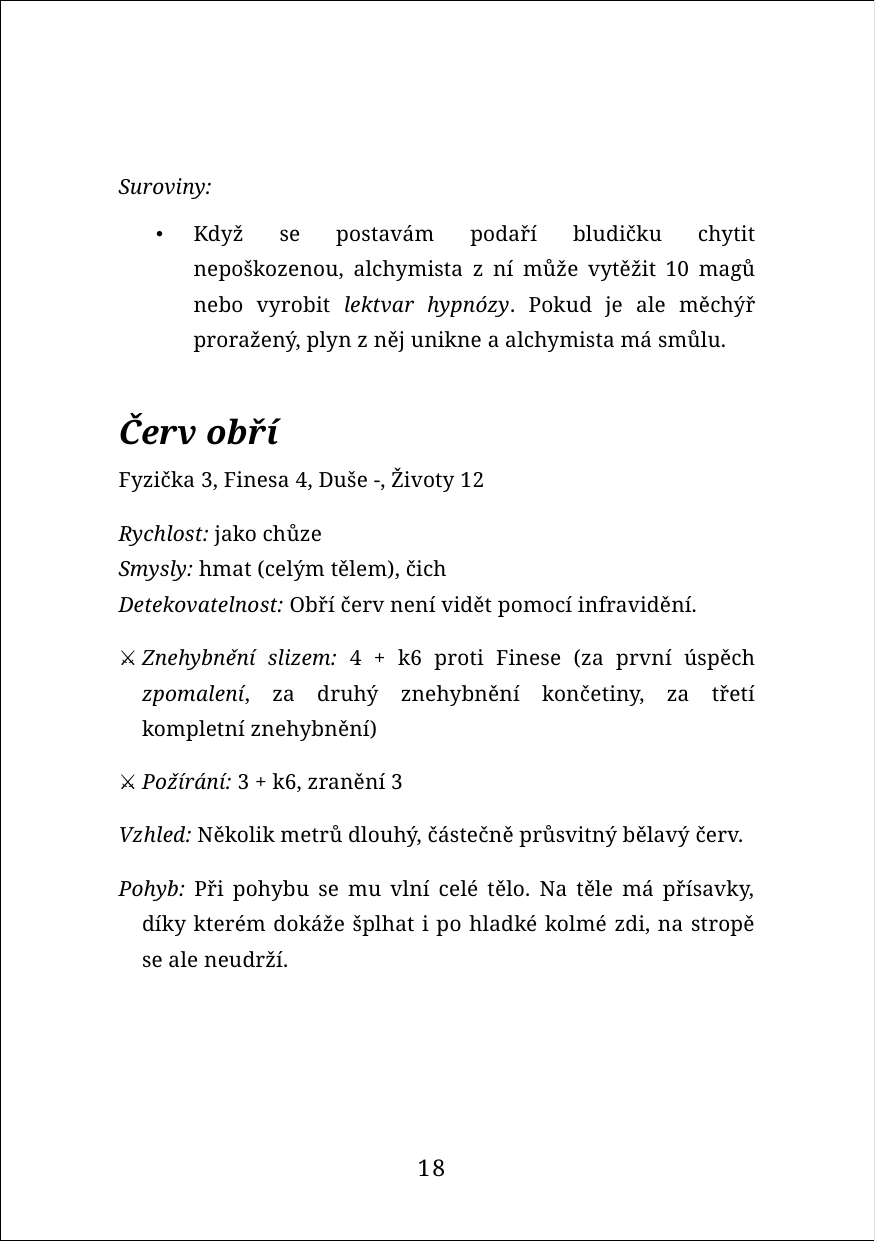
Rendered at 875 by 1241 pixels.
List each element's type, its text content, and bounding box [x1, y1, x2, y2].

text ⚔ Požírání: 3 + k6, zranění 3 [118, 767, 756, 796]
text Fyzička 3, Finesa 4, Duše -, Životy 12 [118, 466, 756, 494]
text Smysly: hmat (celým tělem), čich [118, 554, 756, 583]
subtitle Červ obří [118, 408, 756, 454]
text Vzhled: Několik metrů dlouhý, částečně průsvitný bělavý červ. [118, 821, 756, 849]
text Rychlost: jako chůze [118, 519, 756, 547]
text Detekovatelnost: Obří červ není vidět pomocí infravidění. [118, 590, 756, 618]
text Pohyb: Při pohybu se mu vlní celé tělo. Na těle má přísavky, díky kterém dokáže šplhat i po hladké kolmé zdi, na stropě se ale neudrží. [118, 874, 756, 973]
text Suroviny: [118, 172, 756, 200]
text ⚔ Znehybnění slizem: 4 + k6 proti Finese (za první úspěch zpomalení, za druhý znehybnění končetiny, za třetí kompletní znehybnění) [118, 643, 756, 743]
list Když se postavám podaří bludičku chytit nepoškozenou, alchymista z ní může vytěžit 10 magů nebo vyrobit lektvar hypnózy. Pokud je ale měchýř proražený, plyn z něj unikne a alchymista má smůlu. [156, 219, 756, 354]
